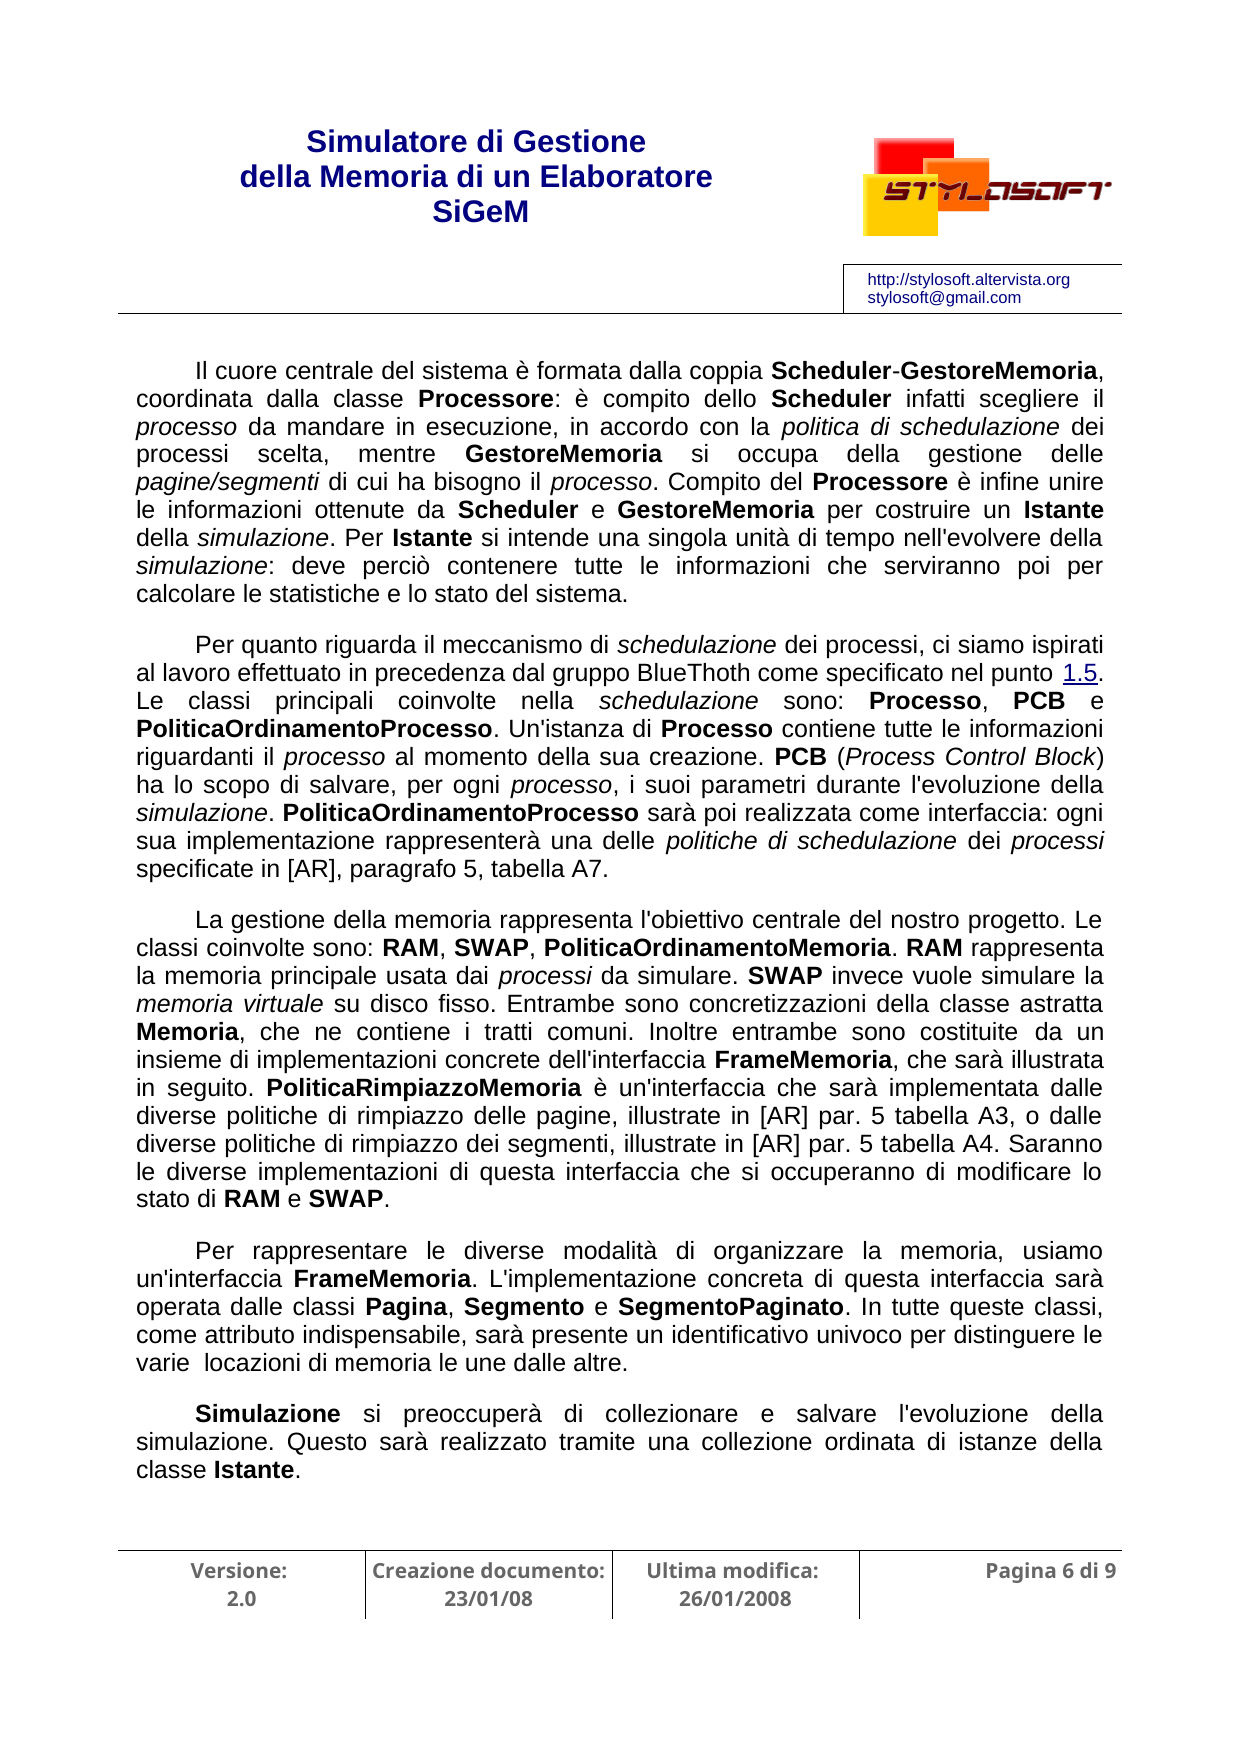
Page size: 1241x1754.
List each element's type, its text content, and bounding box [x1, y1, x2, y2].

text Per quanto riguarda il meccanismo di schedulazione dei processi, ci siamo ispirati al lavoro effettuato in precedenza dal gruppo BlueThoth come specificato nel punto 1.5. Le classi principali coinvolte nella schedulazione sono: Processo, PCB e PoliticaOrdinamentoProcesso. Un'istanza di Processo contiene tutte le informazioni riguardanti il processo al momento della sua creazione. PCB (Process Control Block) ha lo scopo di salvare, per ogni processo, i suoi parametri durante l'evoluzione della simulazione. PoliticaOrdinamentoProcesso sarà poi realizzata come interfaccia: ogni sua implementazione rappresenterà una delle politiche di schedulazione dei processi specificate in [AR], paragrafo 5, tabella A7. [136, 631, 1104, 883]
text Il cuore centrale del sistema è formata dalla coppia Scheduler-GestoreMemoria, coordinata dalla classe Processore: è compito dello Scheduler infatti scegliere il processo da mandare in esecuzione, in accordo con la politica di schedulazione dei processi scelta, mentre GestoreMemoria si occupa della gestione delle pagine/segmenti di cui ha bisogno il processo. Compito del Processore è infine unire le informazioni ottenute da Scheduler e GestoreMemoria per costruire un Istante della simulazione. Per Istante si intende una singola unità di tempo nell'evolvere della simulazione: deve perciò contenere tutte le informazioni che serviranno poi per calcolare le statistiche e lo stato del sistema. [136, 357, 1104, 608]
text La gestione della memoria rappresenta l'obiettivo centrale del nostro progetto. Le classi coinvolte sono: RAM, SWAP, PoliticaOrdinamentoMemoria. RAM rappresenta la memoria principale usata dai processi da simulare. SWAP invece vuole simulare la memoria virtuale su disco fisso. Entrambe sono concretizzazioni della classe astratta Memoria, che ne contiene i tratti comuni. Inoltre entrambe sono costituite da un insieme di implementazioni concrete dell'interfaccia FrameMemoria, che sarà illustrata in seguito. PoliticaRimpiazzoMemoria è un'interfaccia che sarà implementata dalle diverse politiche di rimpiazzo delle pagine, illustrate in [AR] par. 5 tabella A3, o dalle diverse politiche di rimpiazzo dei segmenti, illustrate in [AR] par. 5 tabella A4. Saranno le diverse implementazioni di questa interfaccia che si occuperanno di modificare lo stato di RAM e SWAP. [136, 906, 1104, 1213]
picture [848, 123, 1117, 247]
text Simulazione si preoccuperà di collezionare e salvare l'evoluzione della simulazione. Questo sarà realizzato tramite una collezione ordinata di istanze della classe Istante. [136, 1400, 1104, 1484]
text Per rappresentare le diverse modalità di organizzare la memoria, usiamo un'interfaccia FrameMemoria. L'implementazione concreta di questa interfaccia sarà operata dalle classi Pagina, Segmento e SegmentoPaginato. In tutte queste classi, come attributo indispensabile, sarà presente un identificativo univoco per distinguere le varie locazioni di memoria le une dalle altre. [136, 1237, 1104, 1376]
